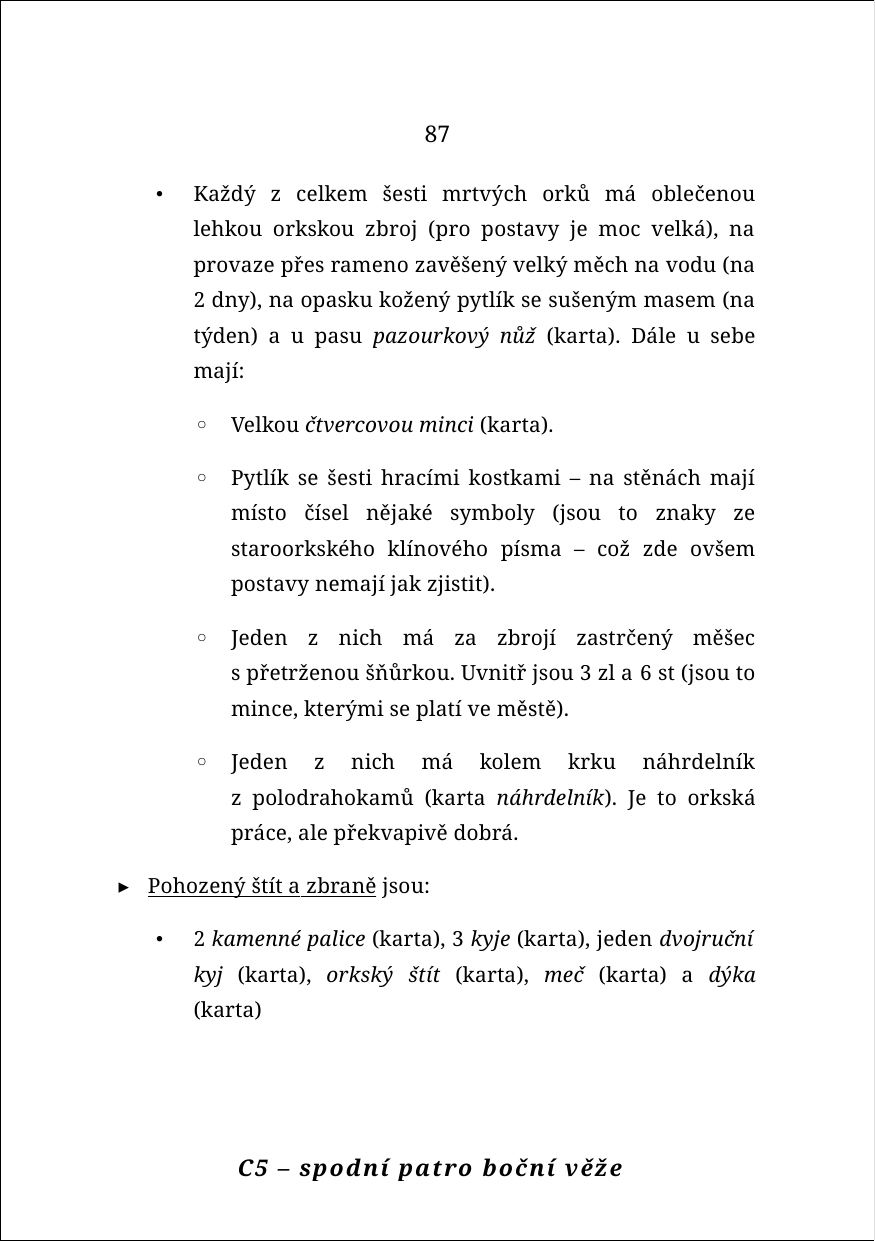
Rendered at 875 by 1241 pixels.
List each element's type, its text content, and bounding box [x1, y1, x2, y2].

list Jeden z⁠ nich má za zbrojí zastrčený měšec s⁠ přetrženou šňůrkou. Uvnitř jsou 3 zl a⁠ 6 st (jsou to mince, kterými se platí ve městě). [193, 623, 756, 722]
list 2 kamenné palice (karta), 3 kyje (karta), jeden dvojruční kyj (karta), orkský štít (karta), meč (karta) a⁠ dýka (karta) [156, 924, 756, 1024]
list Jeden z⁠ nich má kolem krku náhrdelník z⁠ polodrahokamů (karta náhrdelník). Je to orkská práce, ale překvapivě dobrá. [193, 747, 756, 847]
text ▸ Pohozený štít a⁠ zbraně jsou: [118, 871, 756, 900]
list Velkou čtvercovou minci (karta). [193, 410, 756, 438]
list Pytlík se šesti hracími kostkami – na stěnách mají místo čísel nějaké symboly (jsou to znaky ze staroorkského klínového písma – což zde ovšem postavy nemají jak zjistit). [193, 463, 756, 598]
list Každý z⁠ celkem šesti mrtvých orků má oblečenou lehkou orkskou zbroj (pro postavy je moc velká), na provaze přes rameno zavěšený velký měch na vodu (na 2 dny), na opasku kožený pytlík se sušeným masem (na týden) a⁠ u⁠ pasu pazourkový nůž (karta). Dále u⁠ sebe mají: [156, 179, 756, 385]
